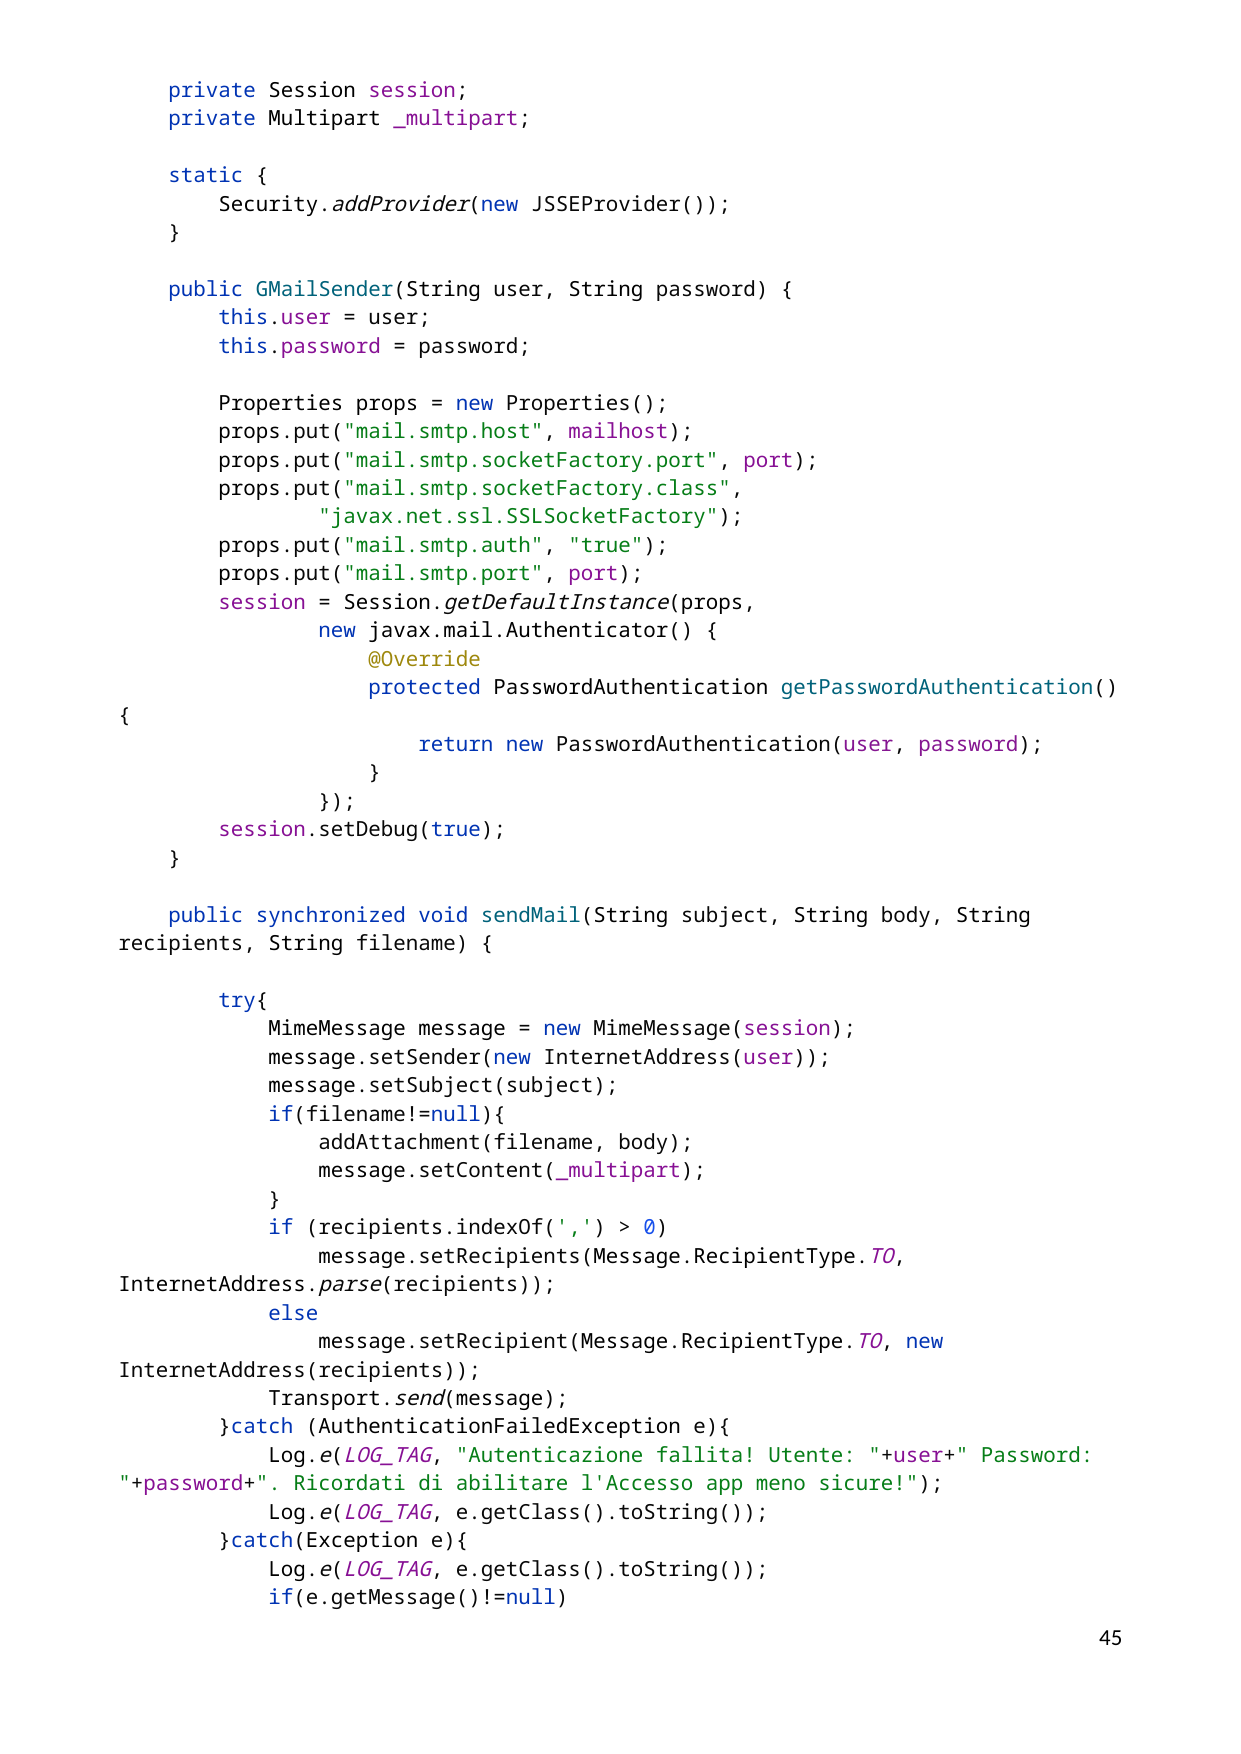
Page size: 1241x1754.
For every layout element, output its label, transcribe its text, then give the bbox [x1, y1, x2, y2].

text private Session session; private Multipart _multipart; static { Security.addProvider(new JSSEProvider()); } public GMailSender(String user, String password) { this.user = user; this.password = password; Properties props = new Properties(); props.put("mail.smtp.host", mailhost); props.put("mail.smtp.socketFactory.port", port); props.put("mail.smtp.socketFactory.class", "javax.net.ssl.SSLSocketFactory"); props.put("mail.smtp.auth", "true"); props.put("mail.smtp.port", port); session = Session.getDefaultInstance(props, new javax.mail.Authenticator() { @Override protected PasswordAuthentication getPasswordAuthentication() { return new PasswordAuthentication(user, password); } }); session.setDebug(true); } public synchronized void sendMail(String subject, String body, String recipients, String filename) { try{ MimeMessage message = new MimeMessage(session); message.setSender(new InternetAddress(user)); message.setSubject(subject); if(filename!=null){ addAttachment(filename, body); message.setContent(_multipart); } if (recipients.indexOf(',') > 0) message.setRecipients(Message.RecipientType.TO, InternetAddress.parse(recipients)); else message.setRecipient(Message.RecipientType.TO, new InternetAddress(recipients)); Transport.send(message); }catch (AuthenticationFailedException e){ Log.e(LOG_TAG, "Autenticazione fallita! Utente: "+user+" Password: "+password+". Ricordati di abilitare l'Accesso app meno sicure!"); Log.e(LOG_TAG, e.getClass().toString()); }catch(Exception e){ Log.e(LOG_TAG, e.getClass().toString()); if(e.getMessage()!=null) [118, 75, 1122, 1611]
